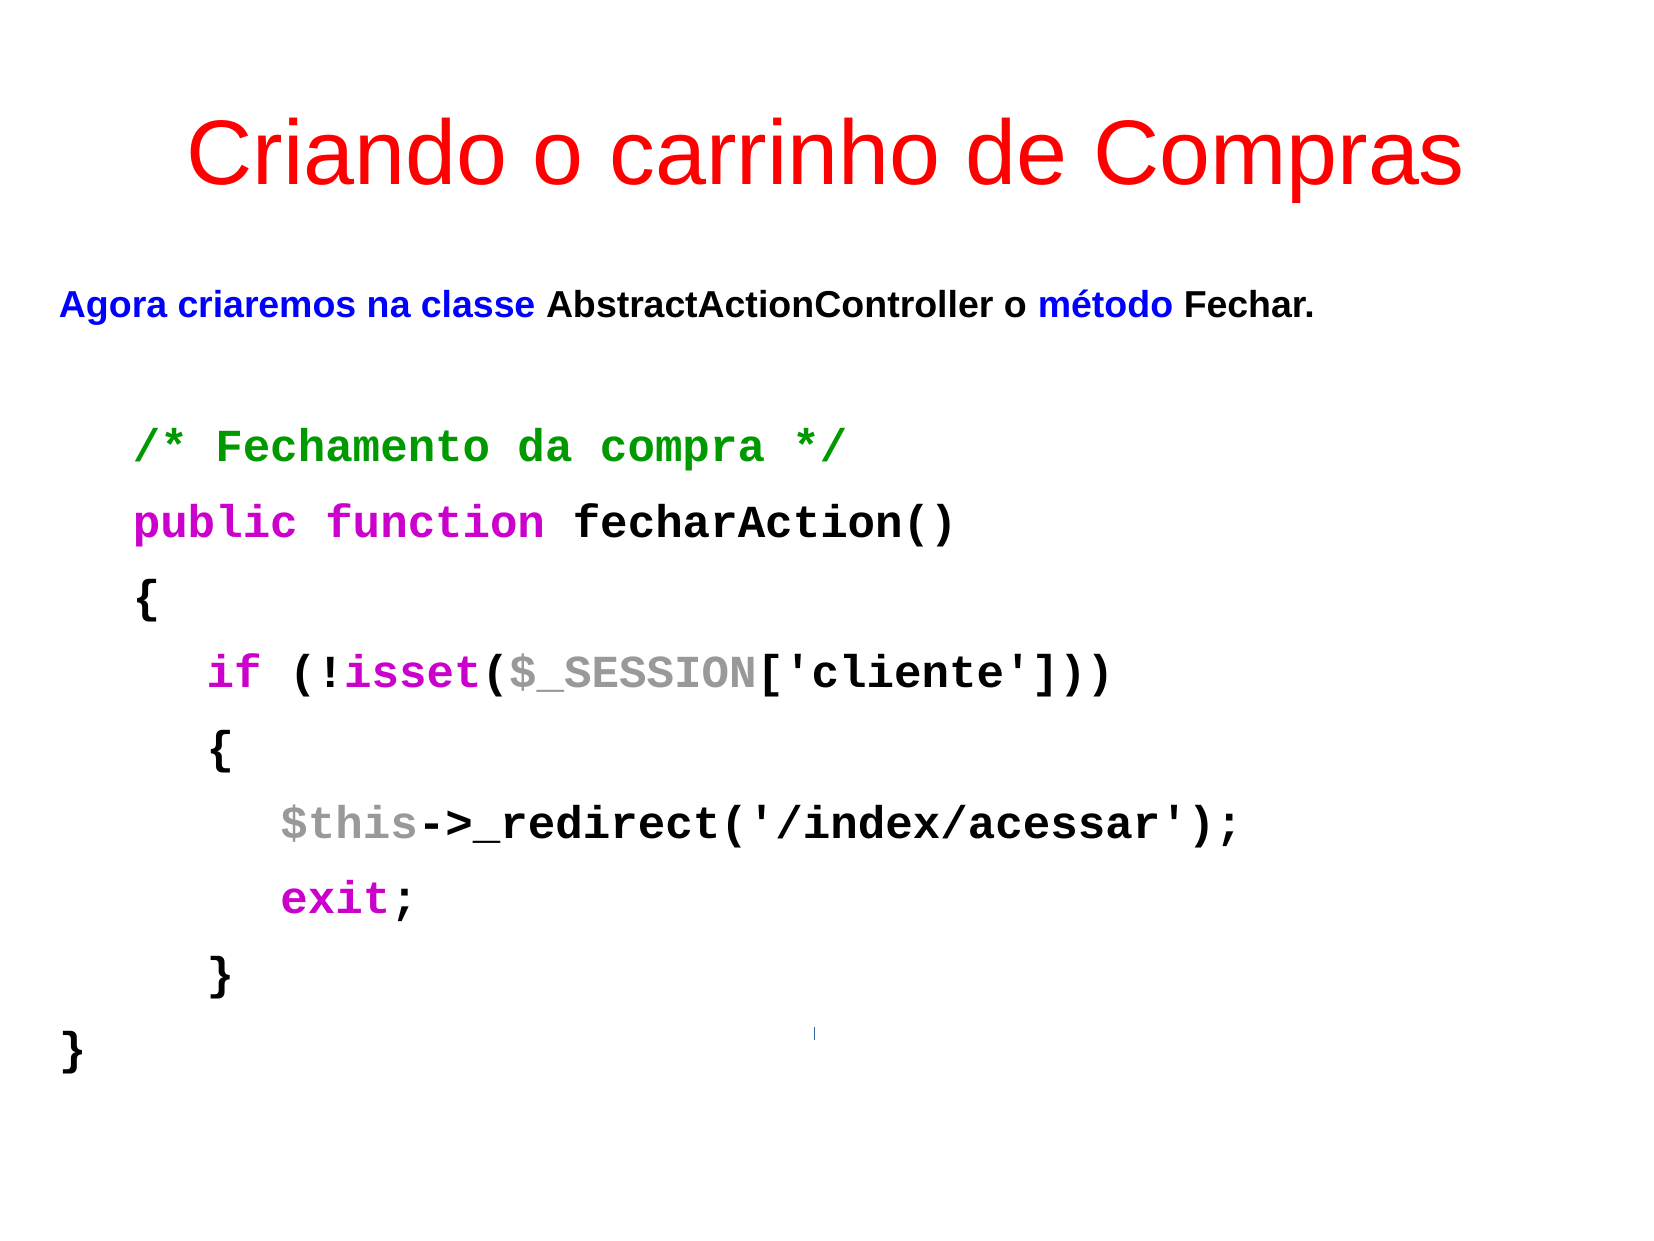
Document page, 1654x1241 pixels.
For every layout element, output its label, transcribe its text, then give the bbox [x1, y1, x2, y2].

list Agora criaremos na classe AbstractActionController o método Fechar. /* Fechamento da compra */ public function fecharAction() { if (!isset($_SESSION['cliente'])) { $this->_redirect('/index/acessar'); exit; } } [59, 283, 1607, 1182]
title Criando o carrinho de Compras [82, 49, 1571, 257]
